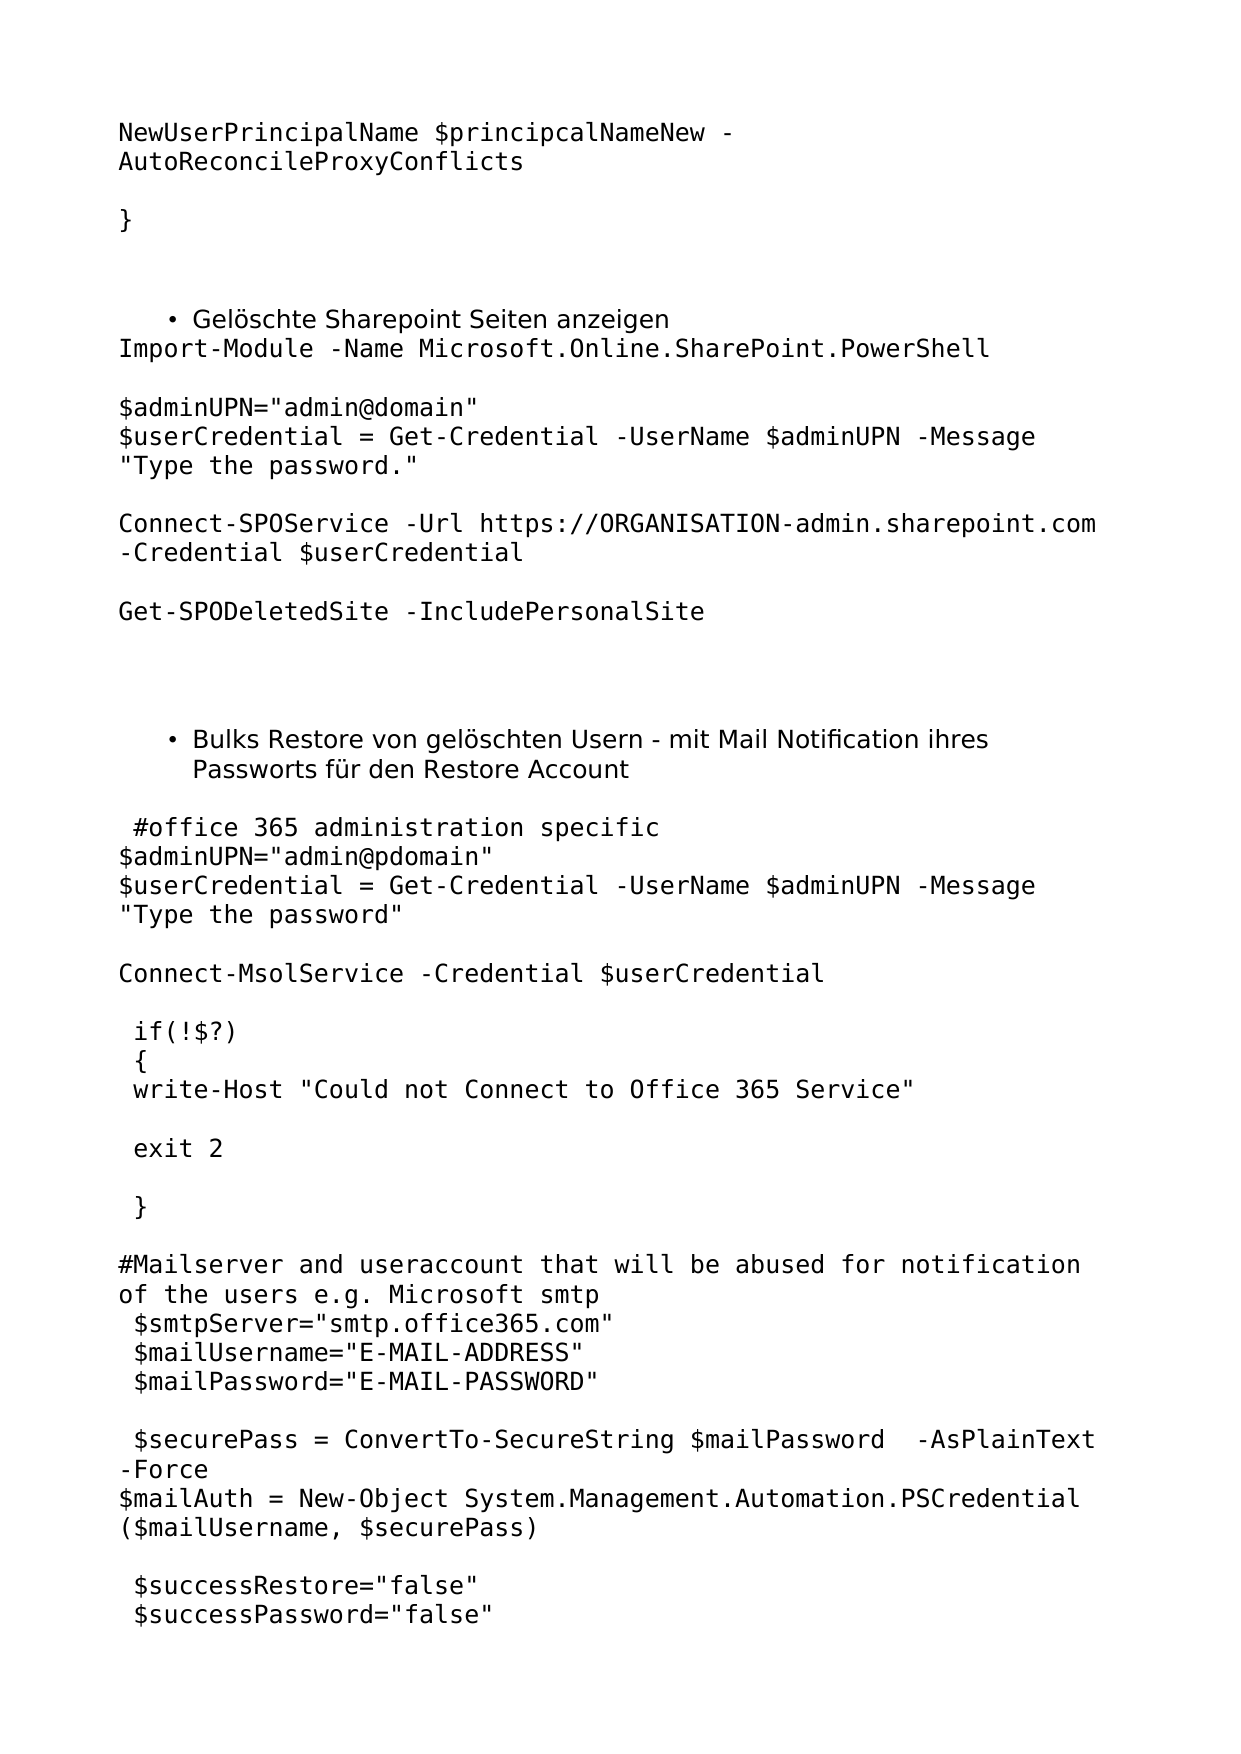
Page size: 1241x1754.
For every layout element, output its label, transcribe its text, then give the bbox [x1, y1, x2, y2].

text Import-Module -Name Microsoft.Online.SharePoint.PowerShell $adminUPN="admin@domain" $userCredential = Get-Credential -UserName $adminUPN -Message "Type the password." Connect-SPOService -Url https://ORGANISATION-admin.sharepoint.com -Credential $userCredential Get-SPODeletedSite -IncludePersonalSite [118, 334, 1122, 684]
list Bulks Restore von gelöschten Usern - mit Mail Notification ihres Passworts für den Restore Account [177, 726, 1122, 784]
text -NewUserPrincipalName $principcalNameNew -AutoReconcileProxyConflicts } [118, 118, 1122, 264]
text #office 365 administration specific $adminUPN="admin@pdomain" $userCredential = Get-Credential -UserName $adminUPN -Message "Type the password" Connect-MsolService -Credential $userCredential if(!$?) { write-Host "Could not Connect to Office 365 Service" exit 2 } #Mailserver and useraccount that will be abused for notification of the users e.g. Microsoft smtp $smtpServer="smtp.office365.com" $mailUsername="E-MAIL-ADDRESS" $mailPassword="E-MAIL-PASSWORD" $securePass = ConvertTo-SecureString $mailPassword -AsPlainText -Force $mailAuth = New-Object System.Management.Automation.PSCredential ($mailUsername, $securePass) $successRestore="false" $successPassword="false" [118, 784, 1122, 1630]
list Gelöschte Sharepoint Seiten anzeigen [177, 305, 1122, 334]
